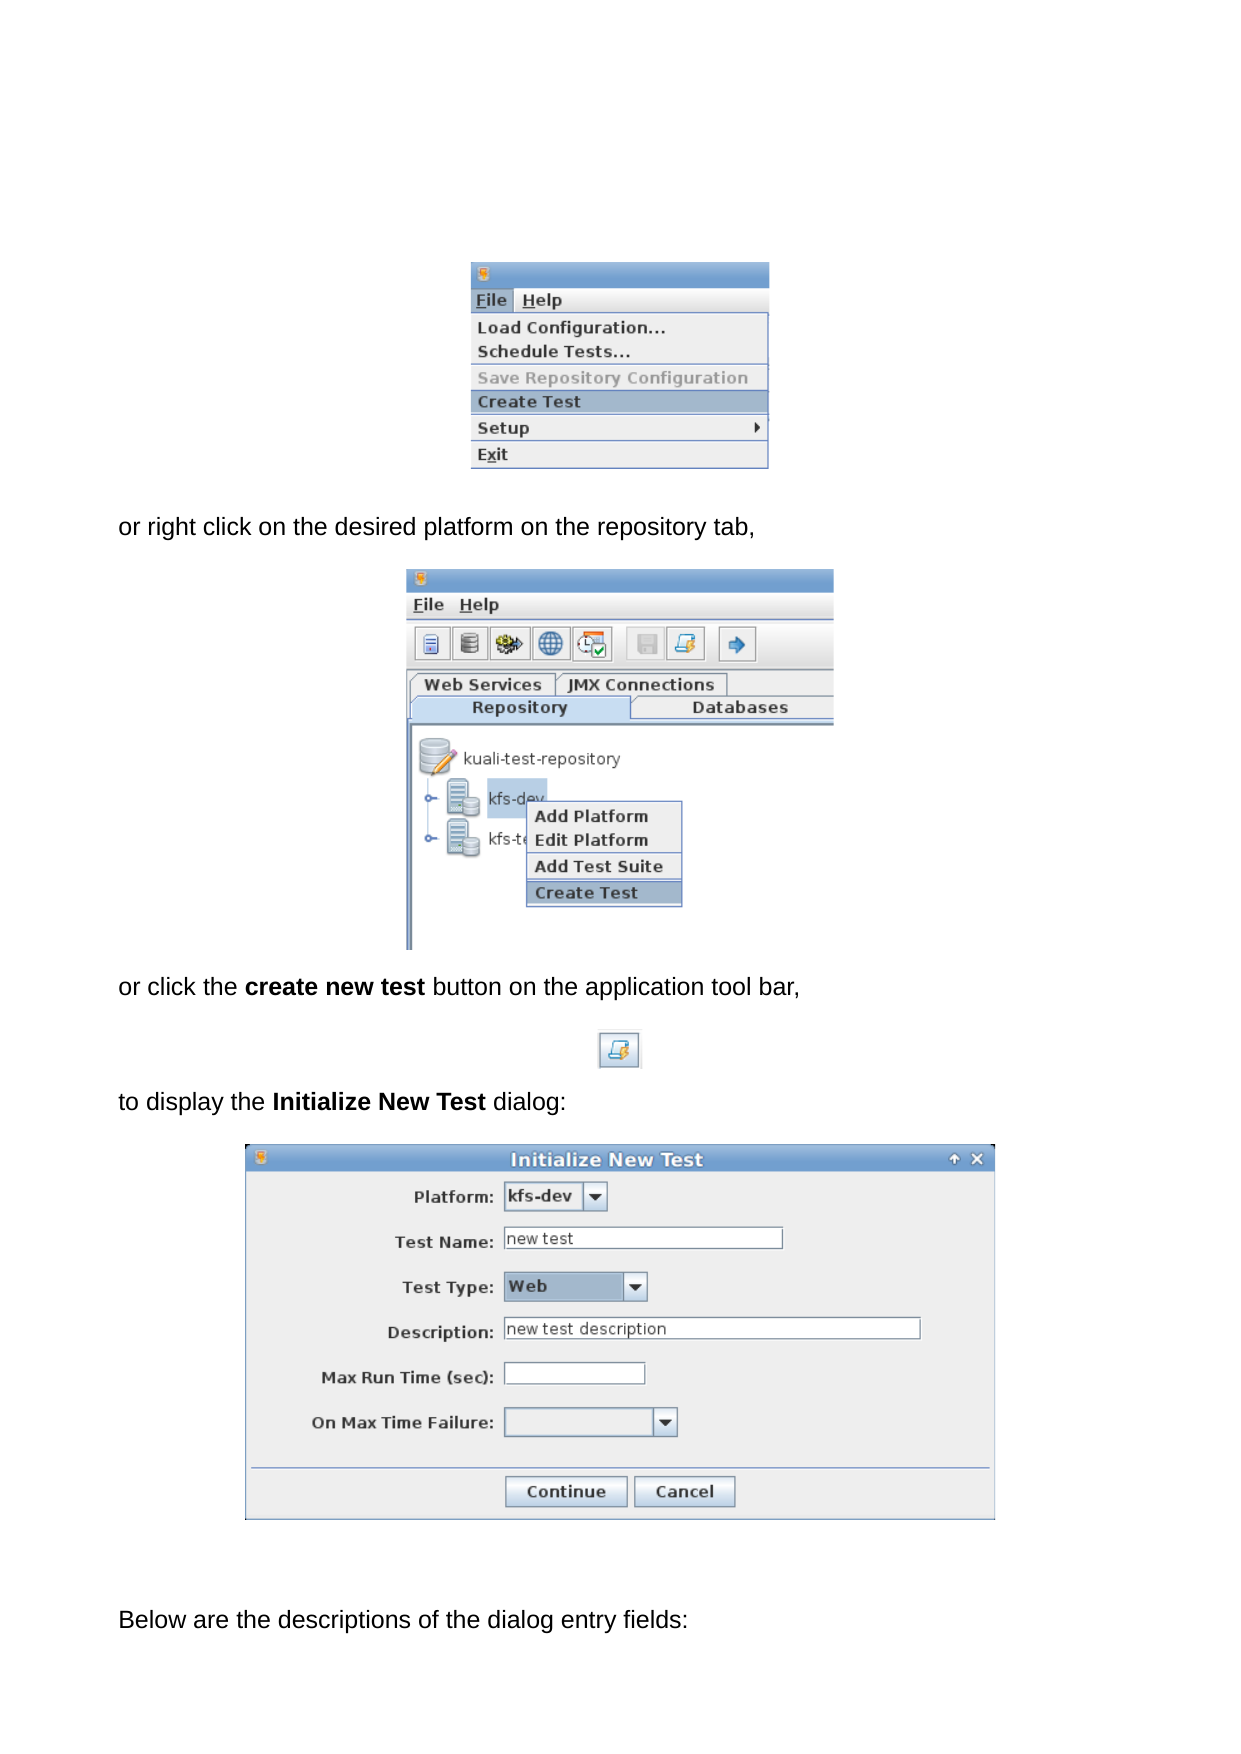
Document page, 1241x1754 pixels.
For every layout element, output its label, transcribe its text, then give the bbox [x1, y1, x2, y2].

text or click the create new test button on the application tool bar, [118, 972, 1122, 1001]
text Below are the descriptions of the dialog entry fields: [118, 1605, 1122, 1633]
picture [245, 1144, 995, 1520]
picture [597, 1029, 643, 1069]
text to display the Initialize New Test dialog: [118, 1087, 1122, 1116]
picture [406, 569, 834, 950]
picture [470, 262, 770, 469]
text or right click on the desired platform on the repository tab, [118, 512, 1122, 541]
